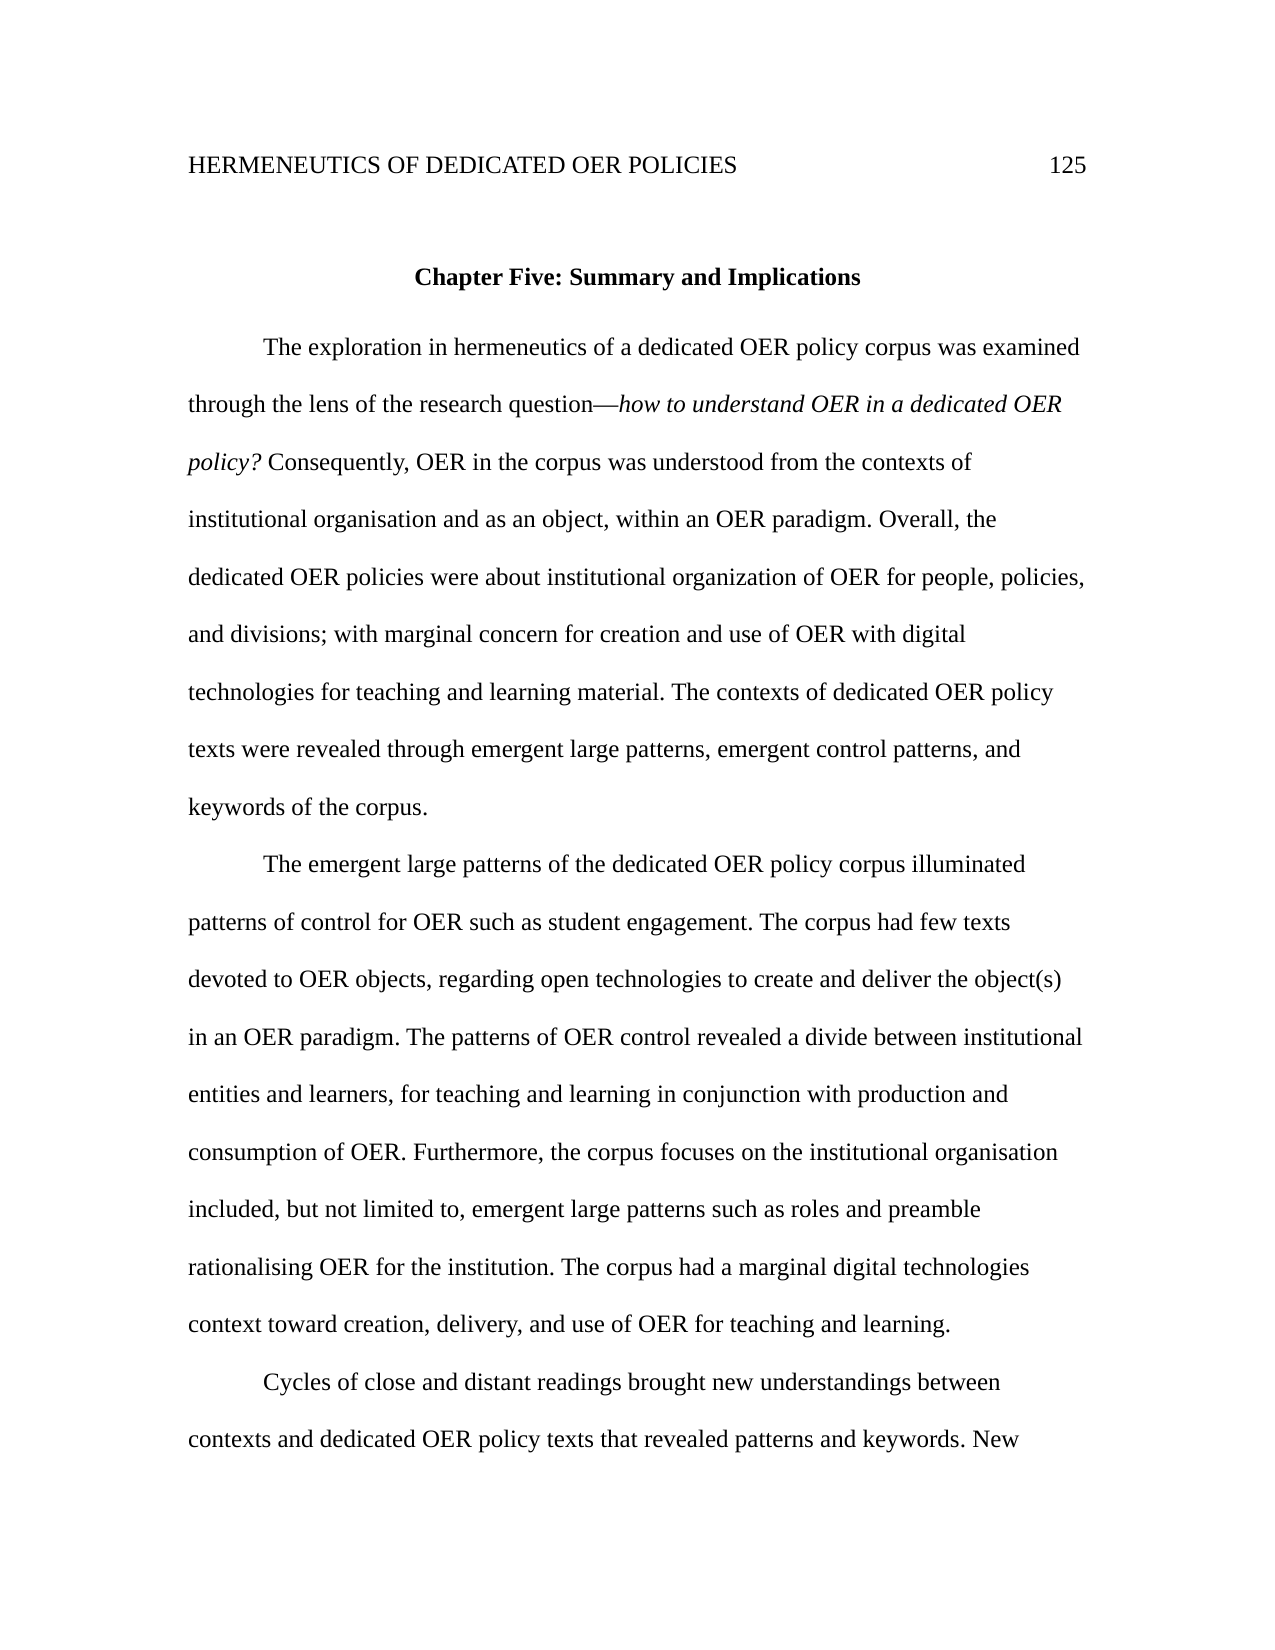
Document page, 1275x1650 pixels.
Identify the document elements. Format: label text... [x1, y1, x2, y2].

text Cycles of close and distant readings brought new understandings between contexts and dedicated OER policy texts that revealed patterns and keywords. New [188, 1367, 1087, 1453]
subtitle Chapter Five: Summary and Implications [188, 262, 1087, 291]
text The emergent large patterns of the dedicated OER policy corpus illuminated patterns of control for OER such as student engagement. The corpus had few texts devoted to OER objects, regarding open technologies to create and deliver the object(s) in an OER paradigm. The patterns of OER control revealed a divide between institutional entities and learners, for teaching and learning in conjunction with production and consumption of OER. Furthermore, the corpus focuses on the institutional organisation included, but not limited to, emergent large patterns such as roles and preamble rationalising OER for the institution. The corpus had a marginal digital technologies context toward creation, delivery, and use of OER for teaching and learning. [188, 849, 1087, 1338]
text The exploration in hermeneutics of a dedicated OER policy corpus was examined through the lens of the research question—how to understand OER in a dedicated OER policy? Consequently, OER in the corpus was understood from the contexts of institutional organisation and as an object, within an OER paradigm. Overall, the dedicated OER policies were about institutional organization of OER for people, policies, and divisions; with marginal concern for creation and use of OER with digital technologies for teaching and learning material. The contexts of dedicated OER policy texts were revealed through emergent large patterns, emergent control patterns, and keywords of the corpus. [188, 332, 1087, 821]
